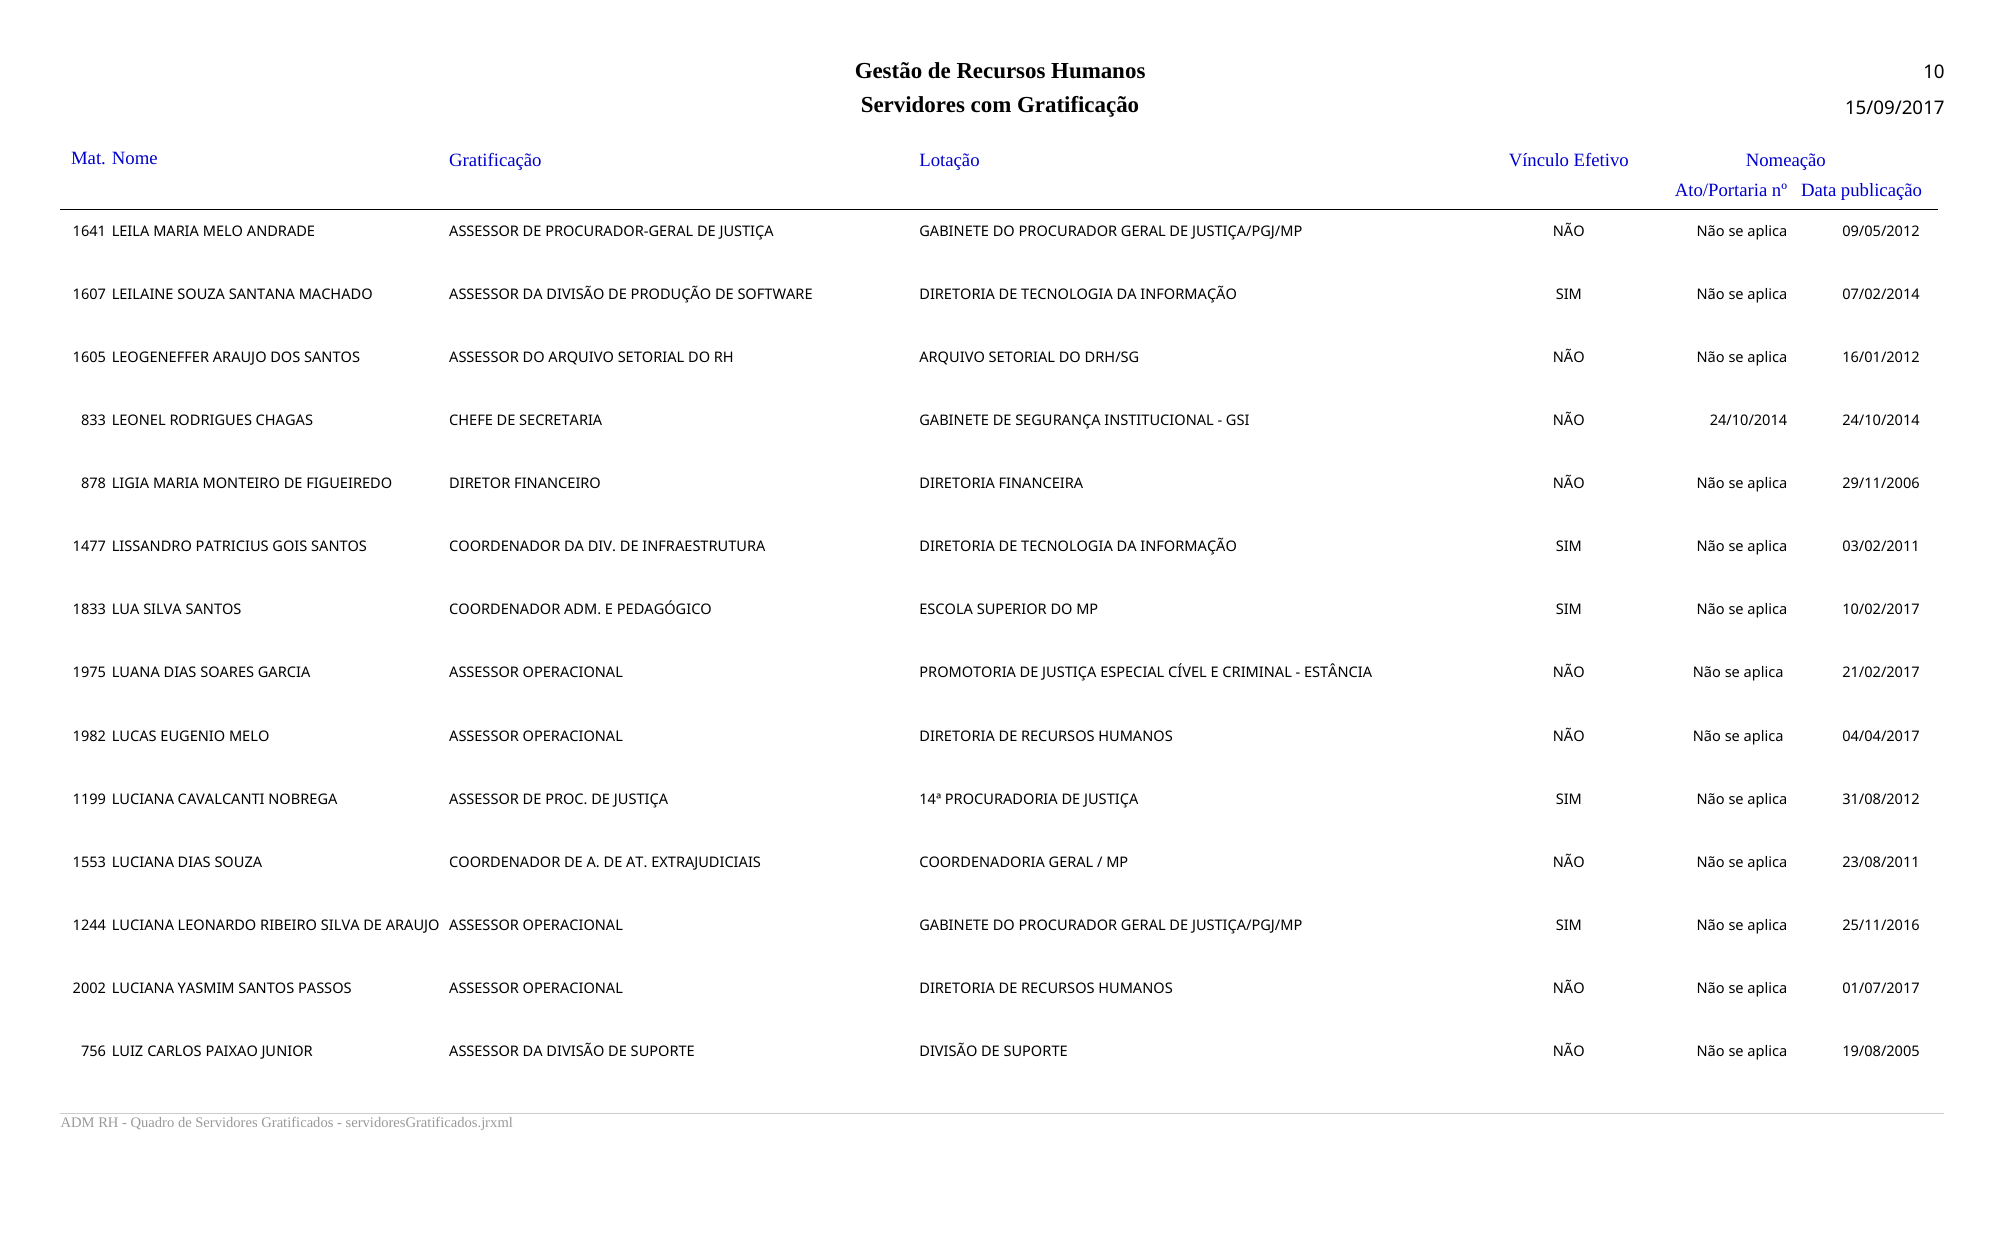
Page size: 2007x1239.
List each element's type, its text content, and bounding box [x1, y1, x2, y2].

table_cell [910, 326, 919, 343]
table_cell 833 [9, 410, 106, 438]
table_cell [0, 578, 112, 596]
table_cell 24/10/2014 [1649, 410, 1787, 438]
table_cell Não se aplica [1649, 789, 1787, 817]
table_cell [1642, 1041, 1649, 1069]
table_cell LIGIA MARIA MONTEIRO DE FIGUEIREDO [112, 473, 440, 533]
table_cell [440, 641, 449, 659]
table_cell ESCOLA SUPERIOR DO MP [919, 599, 1486, 659]
table_cell [1486, 515, 2007, 533]
table_cell [910, 789, 919, 817]
table_cell [1642, 438, 2007, 452]
table_cell [1920, 915, 2007, 943]
table_cell [0, 1006, 112, 1020]
table_cell [1486, 1041, 1495, 1069]
table_cell [1486, 978, 1495, 1006]
table_cell [0, 410, 9, 438]
table_cell DIVISÃO DE SUPORTE [919, 1041, 1486, 1101]
table_cell [106, 599, 112, 628]
table_cell ARQUIVO SETORIAL DO DRH/SG [919, 347, 1486, 407]
table_cell [440, 894, 449, 912]
table_cell [910, 691, 919, 704]
table_cell [910, 452, 919, 470]
table_cell SIM [1495, 789, 1642, 831]
table_cell Nomeação [1649, 149, 1922, 178]
table_cell [0, 978, 9, 1006]
table_cell [1486, 915, 1495, 943]
table_cell [1486, 578, 2007, 596]
table_cell [440, 599, 449, 628]
table_cell ASSESSOR DE PROCURADOR-GERAL DE JUSTIÇA [449, 220, 910, 280]
table_cell 09/05/2012 [1793, 220, 1919, 249]
table_cell [106, 220, 112, 249]
table_cell 1477 [9, 536, 106, 564]
table_cell [910, 1006, 919, 1020]
table_cell NÃO [1495, 725, 1642, 767]
table_cell [440, 628, 449, 641]
table_cell NÃO [1495, 852, 1642, 894]
table_cell [440, 662, 449, 691]
table_cell Não se aplica [1649, 725, 1787, 754]
table_cell [0, 691, 112, 704]
table_cell 1641 [9, 220, 106, 249]
table_cell [910, 312, 919, 326]
table_cell Não se aplica [1649, 284, 1787, 312]
table_cell GABINETE DO PROCURADOR GERAL DE JUSTIÇA/PGJ/MP [919, 220, 1486, 280]
table_cell Não se aplica [1649, 536, 1787, 564]
table_cell [440, 915, 449, 943]
table_cell [440, 565, 449, 578]
table_cell Não se aplica [1649, 599, 1787, 628]
table_cell Lotação [919, 149, 1486, 178]
table_cell [1920, 284, 2007, 312]
table_cell ASSESSOR OPERACIONAL [449, 725, 910, 785]
table_cell [0, 894, 112, 912]
table_cell [0, 389, 112, 407]
table_cell [1642, 852, 1649, 880]
table_header Mat. [44, 147, 106, 177]
table_cell [1486, 641, 2007, 659]
table_cell [1787, 347, 1792, 375]
table_cell DIRETORIA DE RECURSOS HUMANOS [919, 725, 1486, 785]
table_cell [1642, 817, 2007, 831]
table_cell [1945, 59, 2007, 85]
table_cell 1833 [9, 599, 106, 628]
table_cell [1486, 1083, 2007, 1101]
table_cell [910, 662, 919, 691]
table_cell [1945, 1113, 2007, 1137]
table_cell [106, 347, 112, 375]
table_cell [440, 1070, 449, 1083]
table_cell GABINETE DO PROCURADOR GERAL DE JUSTIÇA/PGJ/MP [919, 915, 1486, 975]
table_cell [910, 263, 919, 280]
table_cell [440, 768, 449, 785]
table_cell [1642, 691, 2007, 704]
table_cell [910, 536, 919, 564]
table_cell [1642, 943, 2007, 957]
table_cell [1642, 789, 1649, 817]
table_cell [0, 852, 9, 880]
table_cell [1486, 501, 1495, 515]
table_cell [440, 452, 449, 470]
table_cell 1607 [9, 284, 106, 312]
table_cell [1920, 978, 2007, 1006]
table_cell [0, 326, 112, 343]
table_cell [1486, 347, 1495, 375]
table_cell [0, 249, 112, 262]
table_cell [1920, 220, 2007, 249]
table_cell 1975 [9, 662, 106, 691]
table_cell ASSESSOR DO ARQUIVO SETORIAL DO RH [449, 347, 910, 407]
table_cell 25/11/2016 [1793, 915, 1919, 943]
table_cell [0, 880, 112, 894]
table_cell [440, 704, 449, 722]
table_cell [0, 312, 112, 326]
table_cell [1486, 249, 1495, 262]
table_cell [910, 501, 919, 515]
table_cell NÃO [1495, 662, 1642, 704]
table_cell [1486, 263, 2007, 280]
table_cell CHEFE DE SECRETARIA [449, 410, 910, 470]
table_cell [106, 978, 112, 1006]
table_cell [910, 641, 919, 659]
table_cell [910, 894, 919, 912]
table_cell [1486, 628, 1495, 641]
table_cell [910, 599, 919, 628]
table_cell [0, 789, 9, 817]
table_cell [440, 1083, 449, 1101]
table_cell [0, 662, 9, 691]
table_cell [0, 263, 112, 280]
table_cell DIRETORIA DE TECNOLOGIA DA INFORMAÇÃO [919, 536, 1486, 596]
table_cell [0, 438, 112, 452]
table_cell [0, 1070, 112, 1083]
table_cell [0, 1113, 60, 1137]
table_cell [199, 149, 449, 177]
table_cell [1642, 473, 1649, 501]
table_cell [440, 1006, 449, 1020]
table_cell [910, 149, 919, 177]
table_cell [1920, 473, 2007, 501]
table_cell [1642, 662, 1649, 691]
table_cell 1982 [9, 725, 106, 754]
table_cell 03/02/2011 [1793, 536, 1919, 564]
table_cell [1642, 628, 2007, 641]
table_cell [0, 1083, 112, 1101]
table_cell [1486, 768, 2007, 785]
table_cell [1787, 599, 1792, 628]
table_cell [1486, 1070, 1495, 1083]
table_cell [1486, 852, 1495, 880]
table_cell [1486, 312, 1495, 326]
table_cell LUIZ CARLOS PAIXAO JUNIOR [112, 1041, 440, 1101]
table_cell [440, 263, 449, 280]
table_cell COORDENADOR DE A. DE AT. EXTRAJUDICIAIS [449, 852, 910, 912]
table_cell [440, 578, 449, 596]
table_cell [0, 1101, 2007, 1113]
table_cell DIRETORIA FINANCEIRA [919, 473, 1486, 533]
table_cell 29/11/2006 [1793, 473, 1919, 501]
table_cell [1920, 536, 2007, 564]
table_cell [910, 1020, 919, 1038]
table_cell [1642, 410, 1649, 438]
table_cell [440, 817, 449, 831]
table_cell LISSANDRO PATRICIUS GOIS SANTOS [112, 536, 440, 596]
table_cell [1945, 95, 2007, 123]
table_cell [440, 1041, 449, 1069]
table_cell ASSESSOR OPERACIONAL [449, 978, 910, 1038]
table_cell [1787, 473, 1792, 501]
table_cell [440, 943, 449, 957]
table_cell [910, 375, 919, 389]
table_cell [1486, 389, 2007, 407]
table_cell [0, 149, 44, 177]
table_cell [440, 831, 449, 848]
table_cell 19/08/2005 [1793, 1041, 1919, 1069]
table_cell [440, 754, 449, 767]
table_cell [1486, 410, 1495, 438]
table_cell [440, 957, 449, 975]
table_cell PROMOTORIA DE JUSTIÇA ESPECIAL CÍVEL E CRIMINAL - ESTÂNCIA [919, 662, 1486, 722]
table_cell [910, 978, 919, 1006]
table_cell NÃO [1495, 473, 1642, 515]
table_cell [0, 347, 9, 375]
table_cell [440, 284, 449, 312]
table_cell [1486, 789, 1495, 817]
table_cell [910, 704, 919, 722]
table_cell [910, 725, 919, 754]
table_cell GABINETE DE SEGURANÇA INSTITUCIONAL - GSI [919, 410, 1486, 470]
table_cell [0, 768, 112, 785]
table_cell [1787, 852, 1792, 880]
table_cell Gestão de Recursos Humanos [213, 57, 1787, 85]
table_cell [1787, 978, 1792, 1006]
table_cell LEONEL RODRIGUES CHAGAS [112, 410, 440, 470]
table_cell ASSESSOR DA DIVISÃO DE PRODUÇÃO DE SOFTWARE [449, 284, 910, 343]
table_cell [106, 915, 112, 943]
table_cell [0, 628, 112, 641]
table_cell [1920, 1041, 2007, 1069]
table_cell [0, 59, 213, 85]
table_cell ASSESSOR DE PROC. DE JUSTIÇA [449, 789, 910, 848]
table_cell [910, 1083, 919, 1101]
table_cell [1920, 599, 2007, 628]
table_cell COORDENADOR ADM. E PEDAGÓGICO [449, 599, 910, 659]
table_cell [910, 817, 919, 831]
table_cell [0, 831, 112, 848]
table_cell [0, 85, 2007, 91]
table_cell [910, 880, 919, 894]
table_header [0, 0, 2007, 57]
table_cell ADM RH - Quadro de Servidores Gratificados - servidoresGratificados.jrxml [60, 1114, 1944, 1137]
table_cell [1787, 915, 1792, 943]
table_cell [440, 347, 449, 375]
table_cell NÃO [1495, 1041, 1642, 1083]
table_cell [440, 249, 449, 262]
table_cell [0, 565, 112, 578]
table_cell [910, 473, 919, 501]
table_cell [910, 220, 919, 249]
table_cell [106, 473, 112, 501]
table_cell [0, 515, 112, 533]
table_cell [440, 1020, 449, 1038]
table_cell [910, 347, 919, 375]
table_cell [1642, 501, 2007, 515]
table_cell LEOGENEFFER ARAUJO DOS SANTOS [112, 347, 440, 407]
table_cell [1922, 149, 2007, 177]
table_cell [910, 831, 919, 848]
table_cell [910, 1041, 919, 1069]
table_cell [1642, 1070, 2007, 1083]
table_cell [1486, 691, 1495, 704]
table_cell 1244 [9, 915, 106, 943]
table_cell [440, 725, 449, 754]
table_cell [440, 691, 449, 704]
table_cell [1486, 565, 1495, 578]
table_cell 04/04/2017 [1793, 725, 1919, 754]
table_cell [440, 389, 449, 407]
table_cell [1642, 347, 1649, 375]
table_cell LUCIANA DIAS SOUZA [112, 852, 440, 912]
table_cell NÃO [1495, 220, 1642, 262]
table_cell [0, 1020, 112, 1038]
table_cell [1486, 817, 1495, 831]
table_cell Não se aplica [1649, 1041, 1787, 1069]
table_cell LUCIANA LEONARDO RIBEIRO SILVA DE ARAUJO [112, 915, 440, 975]
table_cell [1642, 149, 1649, 177]
table_cell [1787, 284, 1792, 312]
table_cell 756 [9, 1041, 106, 1069]
table_cell 16/01/2012 [1793, 347, 1919, 375]
table_cell [1486, 326, 2007, 343]
table_cell [1920, 347, 2007, 375]
table_cell NÃO [1495, 347, 1642, 389]
table_cell LUCIANA YASMIM SANTOS PASSOS [112, 978, 440, 1038]
table_cell [440, 789, 449, 817]
table_cell [1787, 220, 1792, 249]
table_cell [440, 410, 449, 438]
table_cell 14ª PROCURADORIA DE JUSTIÇA [919, 789, 1486, 848]
table_cell Não se aplica [1649, 662, 1787, 691]
table_cell [106, 284, 112, 312]
table_cell 1553 [9, 852, 106, 880]
table_cell [440, 978, 449, 1006]
table_cell LUCIANA CAVALCANTI NOBREGA [112, 789, 440, 848]
table_cell [1486, 473, 1495, 501]
table_cell [0, 179, 1649, 208]
table_cell 21/02/2017 [1793, 662, 1919, 691]
table_cell [1920, 410, 2007, 438]
table_cell 1199 [9, 789, 106, 817]
table_cell [440, 326, 449, 343]
table_cell [0, 220, 9, 249]
table_cell Não se aplica [1649, 473, 1787, 501]
table_cell DIRETOR FINANCEIRO [449, 473, 910, 533]
table_cell [1486, 957, 2007, 975]
table_cell Servidores com Gratificação [213, 91, 1787, 123]
table_cell [0, 452, 112, 470]
table_header Nome [112, 147, 199, 177]
table_cell [910, 389, 919, 407]
table_cell [1642, 880, 2007, 894]
table_cell [0, 473, 9, 501]
table_cell [440, 536, 449, 564]
table_cell DIRETORIA DE RECURSOS HUMANOS [919, 978, 1486, 1038]
table_cell [0, 817, 112, 831]
table_cell [1486, 943, 1495, 957]
table_cell 878 [9, 473, 106, 501]
table_cell [910, 1070, 919, 1083]
table_cell Não se aplica [1649, 852, 1787, 880]
table_cell [0, 123, 2007, 147]
table_cell SIM [1495, 599, 1642, 641]
table_cell Não se aplica [1649, 220, 1787, 249]
table_cell 23/08/2011 [1793, 852, 1919, 880]
table_cell [440, 473, 449, 501]
table_cell [1642, 249, 2007, 262]
table_cell COORDENADORIA GERAL / MP [919, 852, 1486, 912]
table_cell [1642, 725, 1649, 754]
table_cell 10 [1790, 59, 1944, 85]
table_cell Não se aplica [1649, 347, 1787, 375]
table_cell [1642, 284, 1649, 312]
table_cell 01/07/2017 [1793, 978, 1919, 1006]
table_cell [440, 852, 449, 880]
table_cell [910, 915, 919, 943]
table_cell [910, 565, 919, 578]
table_cell [910, 515, 919, 533]
table_cell SIM [1495, 915, 1642, 957]
table_cell COORDENADOR DA DIV. DE INFRAESTRUTURA [449, 536, 910, 596]
table_cell Gratificação [449, 149, 910, 178]
table_cell [1486, 452, 2007, 470]
table_cell [910, 852, 919, 880]
table_cell [1486, 438, 1495, 452]
table_cell [440, 880, 449, 894]
table_cell [106, 1041, 112, 1069]
table_cell [0, 536, 9, 564]
table_cell [0, 725, 9, 754]
table_cell [1642, 754, 2007, 767]
table_cell [910, 957, 919, 975]
table_cell [1486, 704, 2007, 722]
table_cell 07/02/2014 [1793, 284, 1919, 312]
table_cell [106, 725, 112, 754]
table_cell [1642, 536, 1649, 564]
table_cell NÃO [1495, 978, 1642, 1020]
table_cell [910, 768, 919, 785]
table_cell 15/09/2017 [1790, 95, 1944, 123]
table_cell [1922, 179, 2007, 208]
table_cell [1642, 1006, 2007, 1020]
table_cell [106, 852, 112, 880]
table_cell [910, 754, 919, 767]
table_cell [440, 220, 449, 249]
table_cell [1486, 149, 1495, 177]
table_cell [1486, 220, 1495, 249]
table_cell [0, 211, 2007, 220]
table_cell [0, 641, 112, 659]
table_cell [0, 704, 112, 722]
table_cell [910, 410, 919, 438]
table_cell [1920, 852, 2007, 880]
table_cell [440, 515, 449, 533]
table_cell [1486, 754, 1495, 767]
table_cell [1642, 220, 1649, 249]
table_cell LEILAINE SOUZA SANTANA MACHADO [112, 284, 440, 343]
table_cell [1486, 536, 1495, 564]
table_cell ASSESSOR OPERACIONAL [449, 915, 910, 975]
table_cell [0, 957, 112, 975]
table_cell [1642, 915, 1649, 943]
table_cell LUANA DIAS SOARES GARCIA [112, 662, 440, 722]
table_cell Não se aplica [1649, 915, 1787, 943]
table_cell [1486, 894, 2007, 912]
table_cell [0, 1041, 9, 1069]
table_cell [0, 284, 9, 312]
table_cell [0, 915, 9, 943]
table_cell [1787, 536, 1792, 564]
table_cell [1920, 725, 2007, 754]
table_cell [1486, 1020, 2007, 1038]
table_cell NÃO [1495, 410, 1642, 452]
table_cell [106, 662, 112, 691]
table_cell [0, 375, 112, 389]
table_cell ASSESSOR OPERACIONAL [449, 662, 910, 722]
table_cell SIM [1495, 284, 1642, 326]
table_cell [1486, 284, 1495, 312]
table_cell LUA SILVA SANTOS [112, 599, 440, 659]
table_cell [1787, 410, 1792, 438]
table_cell [1486, 375, 1495, 389]
table_cell [1642, 599, 1649, 628]
table_cell [440, 312, 449, 326]
table_cell [0, 754, 112, 767]
table_cell Vínculo Efetivo [1495, 149, 1642, 178]
table_cell 2002 [9, 978, 106, 1006]
table_cell [106, 536, 112, 564]
table_cell 31/08/2012 [1793, 789, 1919, 817]
table_cell 10/02/2017 [1793, 599, 1919, 628]
table_cell [106, 789, 112, 817]
table_cell [0, 95, 213, 123]
table_cell [1486, 662, 1495, 691]
table_cell Ato/Portaria nº [1649, 179, 1787, 208]
table_cell [440, 438, 449, 452]
table_cell [1642, 375, 2007, 389]
table_cell DIRETORIA DE TECNOLOGIA DA INFORMAÇÃO [919, 284, 1486, 343]
table_cell Não se aplica [1649, 978, 1787, 1006]
table_cell [0, 599, 9, 628]
table_cell [910, 438, 919, 452]
table_cell SIM [1495, 536, 1642, 578]
table_cell LUCAS EUGENIO MELO [112, 725, 440, 785]
table_cell 24/10/2014 [1793, 410, 1919, 438]
table_cell [1486, 725, 1495, 754]
table_cell [440, 501, 449, 515]
table_cell [1486, 831, 2007, 848]
table_cell [0, 501, 112, 515]
table_cell [1642, 978, 1649, 1006]
table_cell [106, 149, 112, 177]
table_cell 1605 [9, 347, 106, 375]
table_cell [1486, 1006, 1495, 1020]
table_cell [1486, 880, 1495, 894]
table_cell [910, 628, 919, 641]
table_cell [1920, 789, 2007, 817]
table_cell LEILA MARIA MELO ANDRADE [112, 220, 440, 280]
table_cell [1787, 725, 1792, 754]
table_cell [910, 943, 919, 957]
table_cell [0, 943, 112, 957]
table_cell [1787, 789, 1792, 817]
table_cell [1920, 662, 2007, 691]
table_cell Data publicação [1787, 179, 1922, 208]
table_cell [1787, 1041, 1792, 1069]
table_cell [910, 284, 919, 312]
table_cell [1642, 565, 2007, 578]
table_cell [1787, 662, 1792, 691]
table_cell [440, 375, 449, 389]
table_cell [106, 410, 112, 438]
table_cell ASSESSOR DA DIVISÃO DE SUPORTE [449, 1041, 910, 1101]
table_cell [1486, 599, 1495, 628]
table_cell [1642, 312, 2007, 326]
table_cell [910, 249, 919, 262]
table_cell [910, 578, 919, 596]
